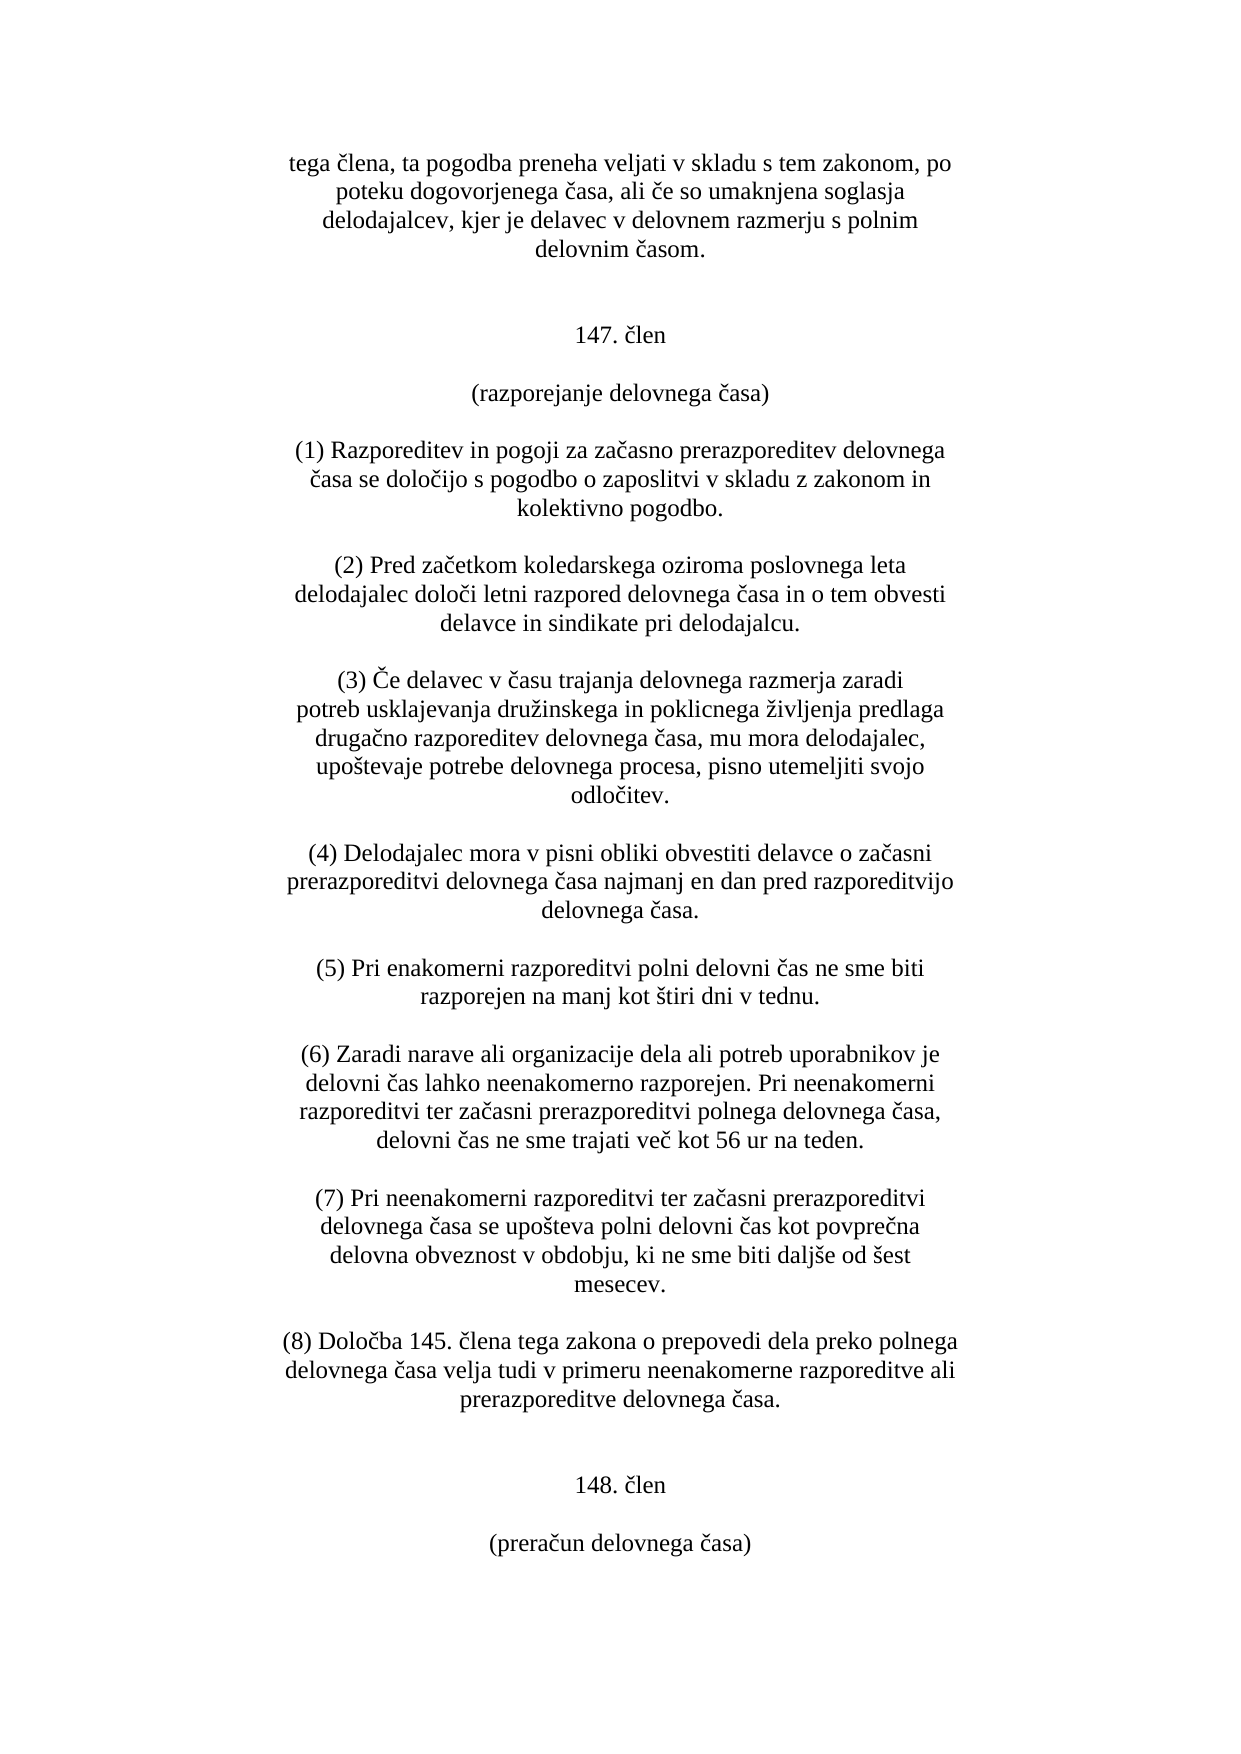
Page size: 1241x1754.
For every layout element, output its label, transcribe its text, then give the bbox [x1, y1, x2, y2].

table_header tega člena, ta pogodba preneha veljati v skladu s tem zakonom, po poteku dogovorjenega časa, ali če so umaknjena soglasja delodajalcev, kjer je delavec v delovnem razmerju s polnim delovnim časom. 147. člen (razporejanje delovnega časa) (1) Razporeditev in pogoji za začasno prerazporeditev delovnega časa se določijo s pogodbo o zaposlitvi v skladu z zakonom in kolektivno pogodbo. (2) Pred začetkom koledarskega oziroma poslovnega leta delodajalec določi letni razpored delovnega časa in o tem obvesti delavce in sindikate pri delodajalcu. (3) Če delavec v času trajanja delovnega razmerja zaradi potreb usklajevanja družinskega in poklicnega življenja predlaga drugačno razporeditev delovnega časa, mu mora delodajalec, upoštevaje potrebe delovnega procesa, pisno utemeljiti svojo odločitev. (4) Delodajalec mora v pisni obliki obvestiti delavce o začasni prerazporeditvi delovnega časa najmanj en dan pred razporeditvijo delovnega časa. (5) Pri enakomerni razporeditvi polni delovni čas ne sme biti razporejen na manj kot štiri dni v tednu. (6) Zaradi narave ali organizacije dela ali potreb uporabnikov je delovni čas lahko neenakomerno razporejen. Pri neenakomerni razporeditvi ter začasni prerazporeditvi polnega delovnega časa, delovni čas ne sme trajati več kot 56 ur na teden. (7) Pri neenakomerni razporeditvi ter začasni prerazporeditvi delovnega časa se upošteva polni delovni čas kot povprečna delovna obveznost v obdobju, ki ne sme biti daljše od šest mesecev. (8) Določba 145. člena tega zakona o prepovedi dela preko polnega delovnega časa velja tudi v primeru neenakomerne razporeditve ali prerazporeditve delovnega časa. 148. člen (preračun delovnega časa) [138, 148, 1102, 1585]
